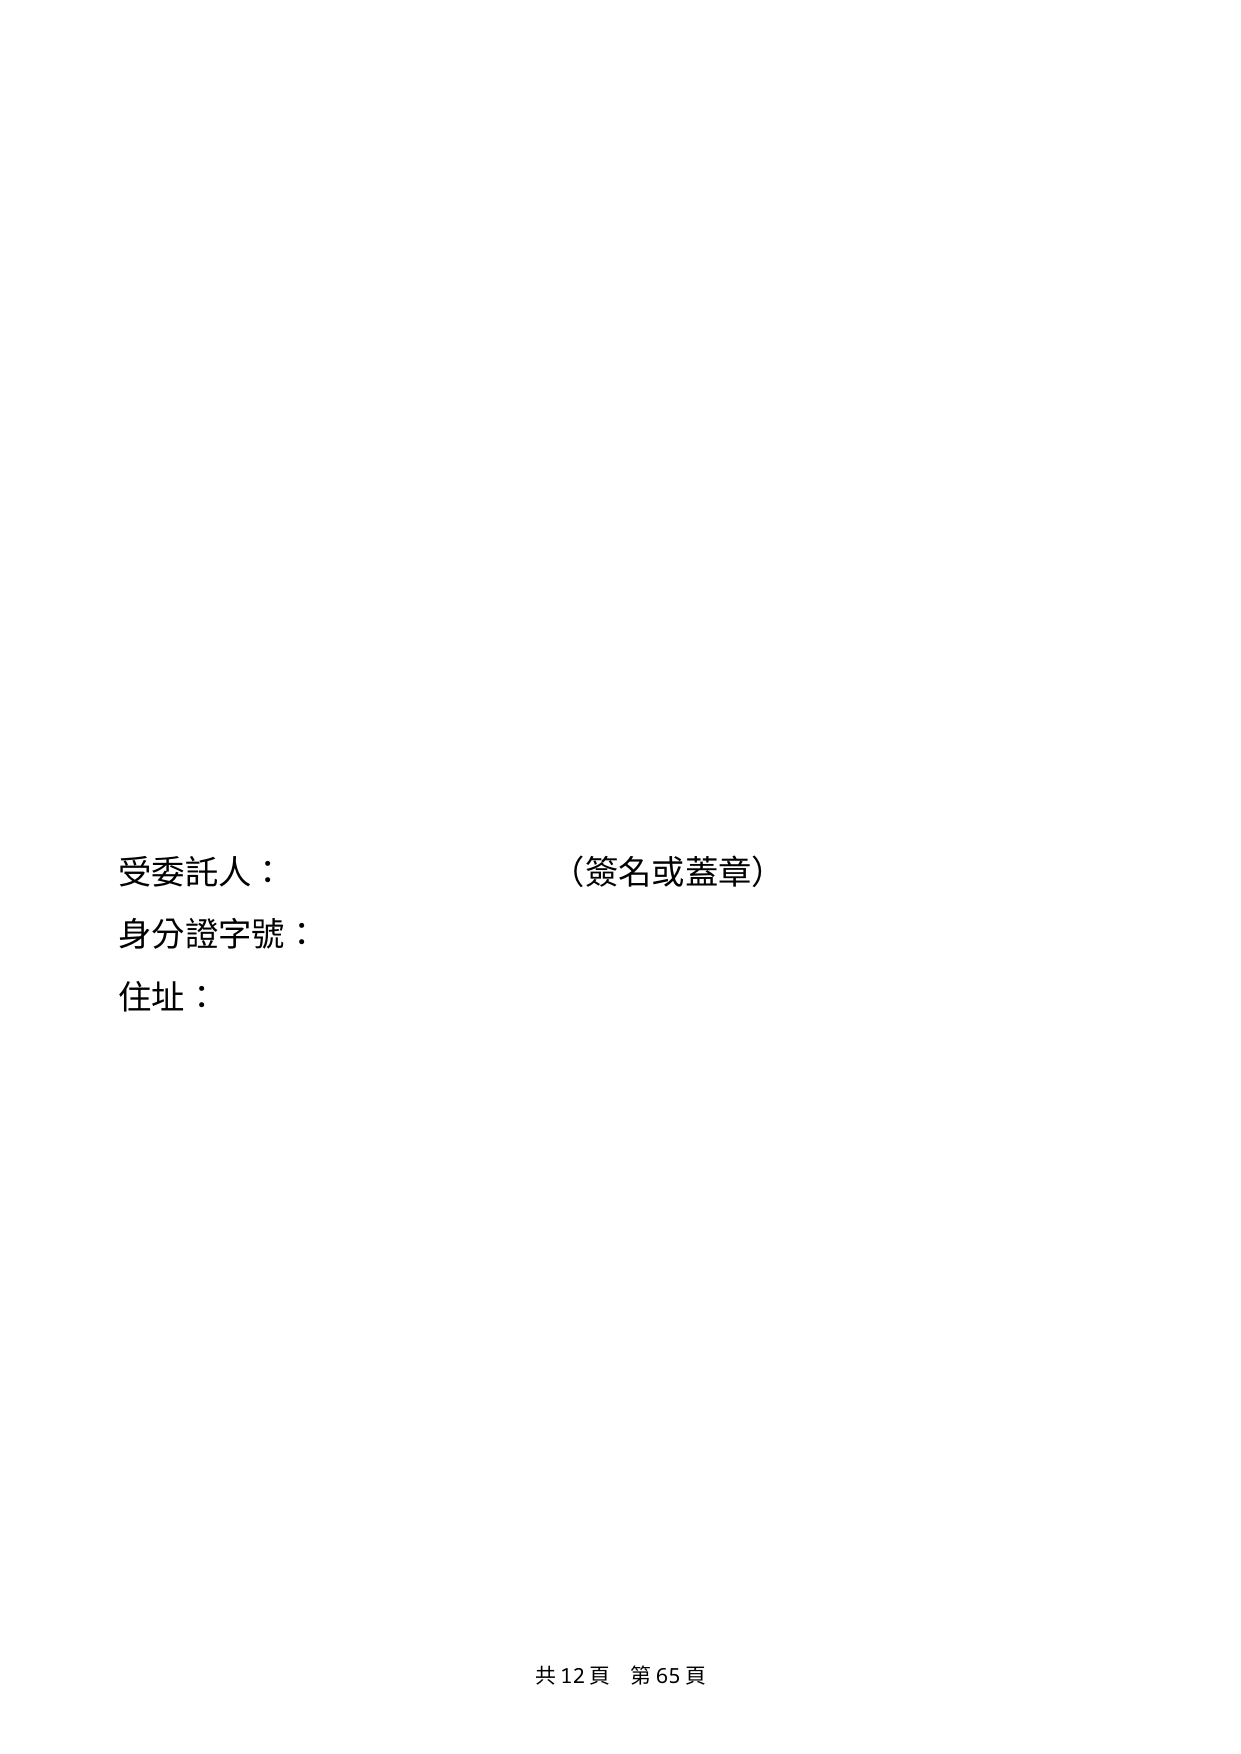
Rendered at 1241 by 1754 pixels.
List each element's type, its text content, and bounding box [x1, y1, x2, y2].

text 受委託人： （簽名或蓋章） [118, 828, 1122, 891]
text 身分證字號： [118, 891, 1122, 953]
text 住址： [118, 953, 1122, 1016]
